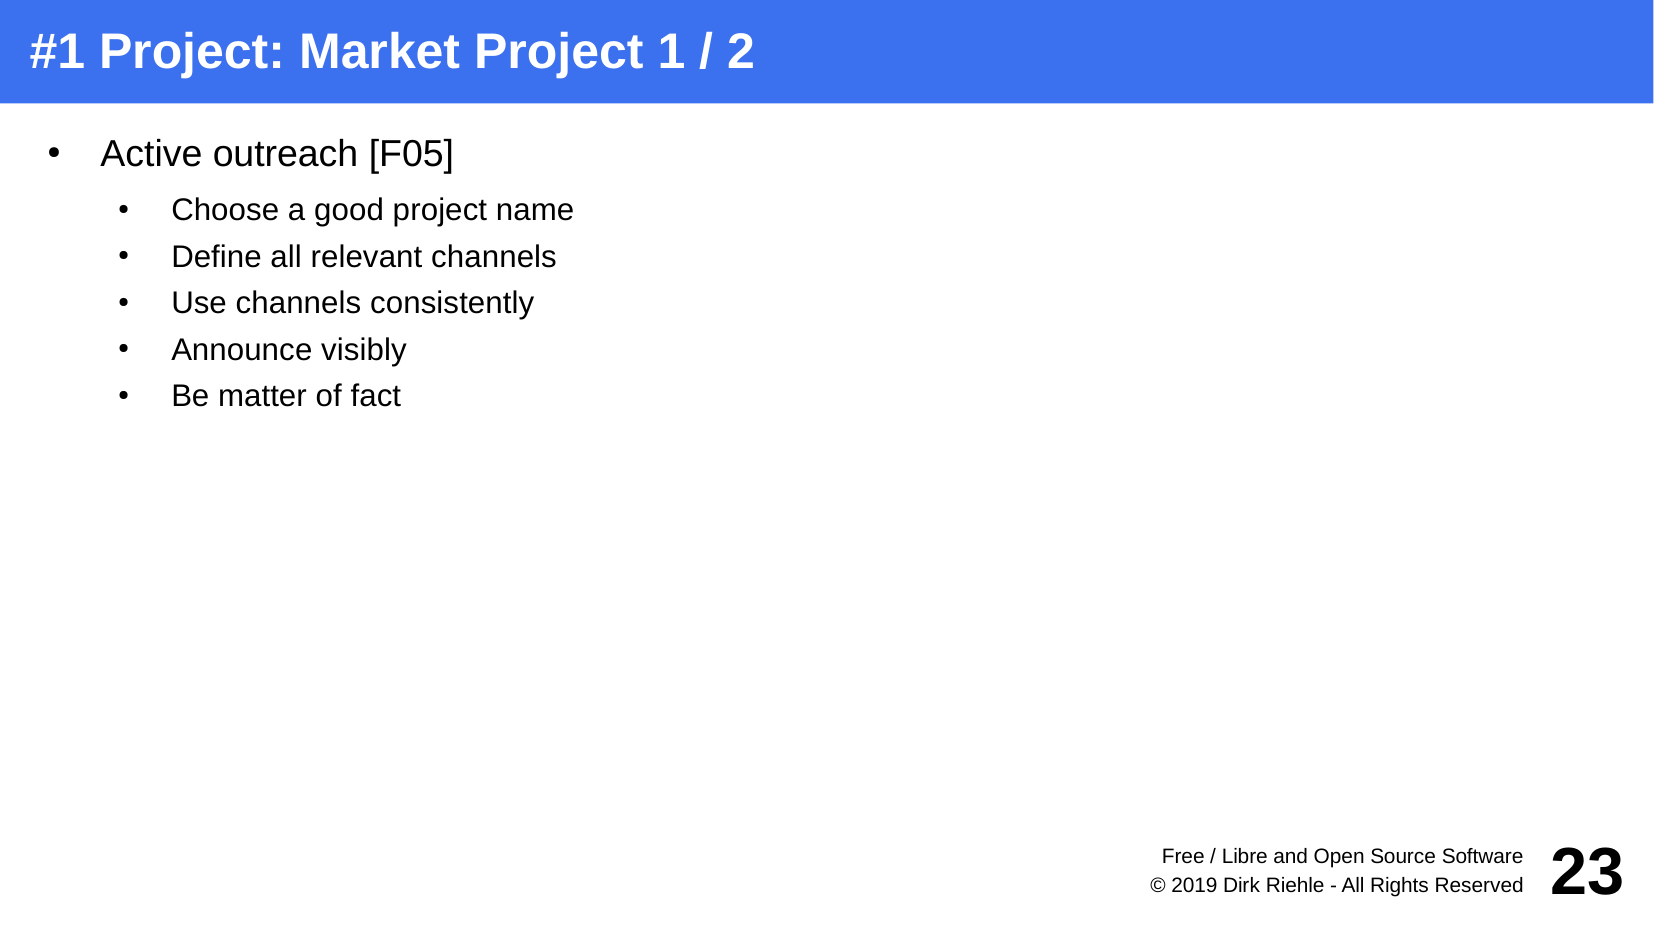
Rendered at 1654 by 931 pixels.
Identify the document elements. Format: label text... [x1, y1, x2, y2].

title #1 Project: Market Project 1 / 2 [0, 0, 1654, 104]
list Active outreach [F05] Choose a good project name Define all relevant channels Use channels consistently Announce visibly Be matter of fact [29, 132, 1625, 813]
